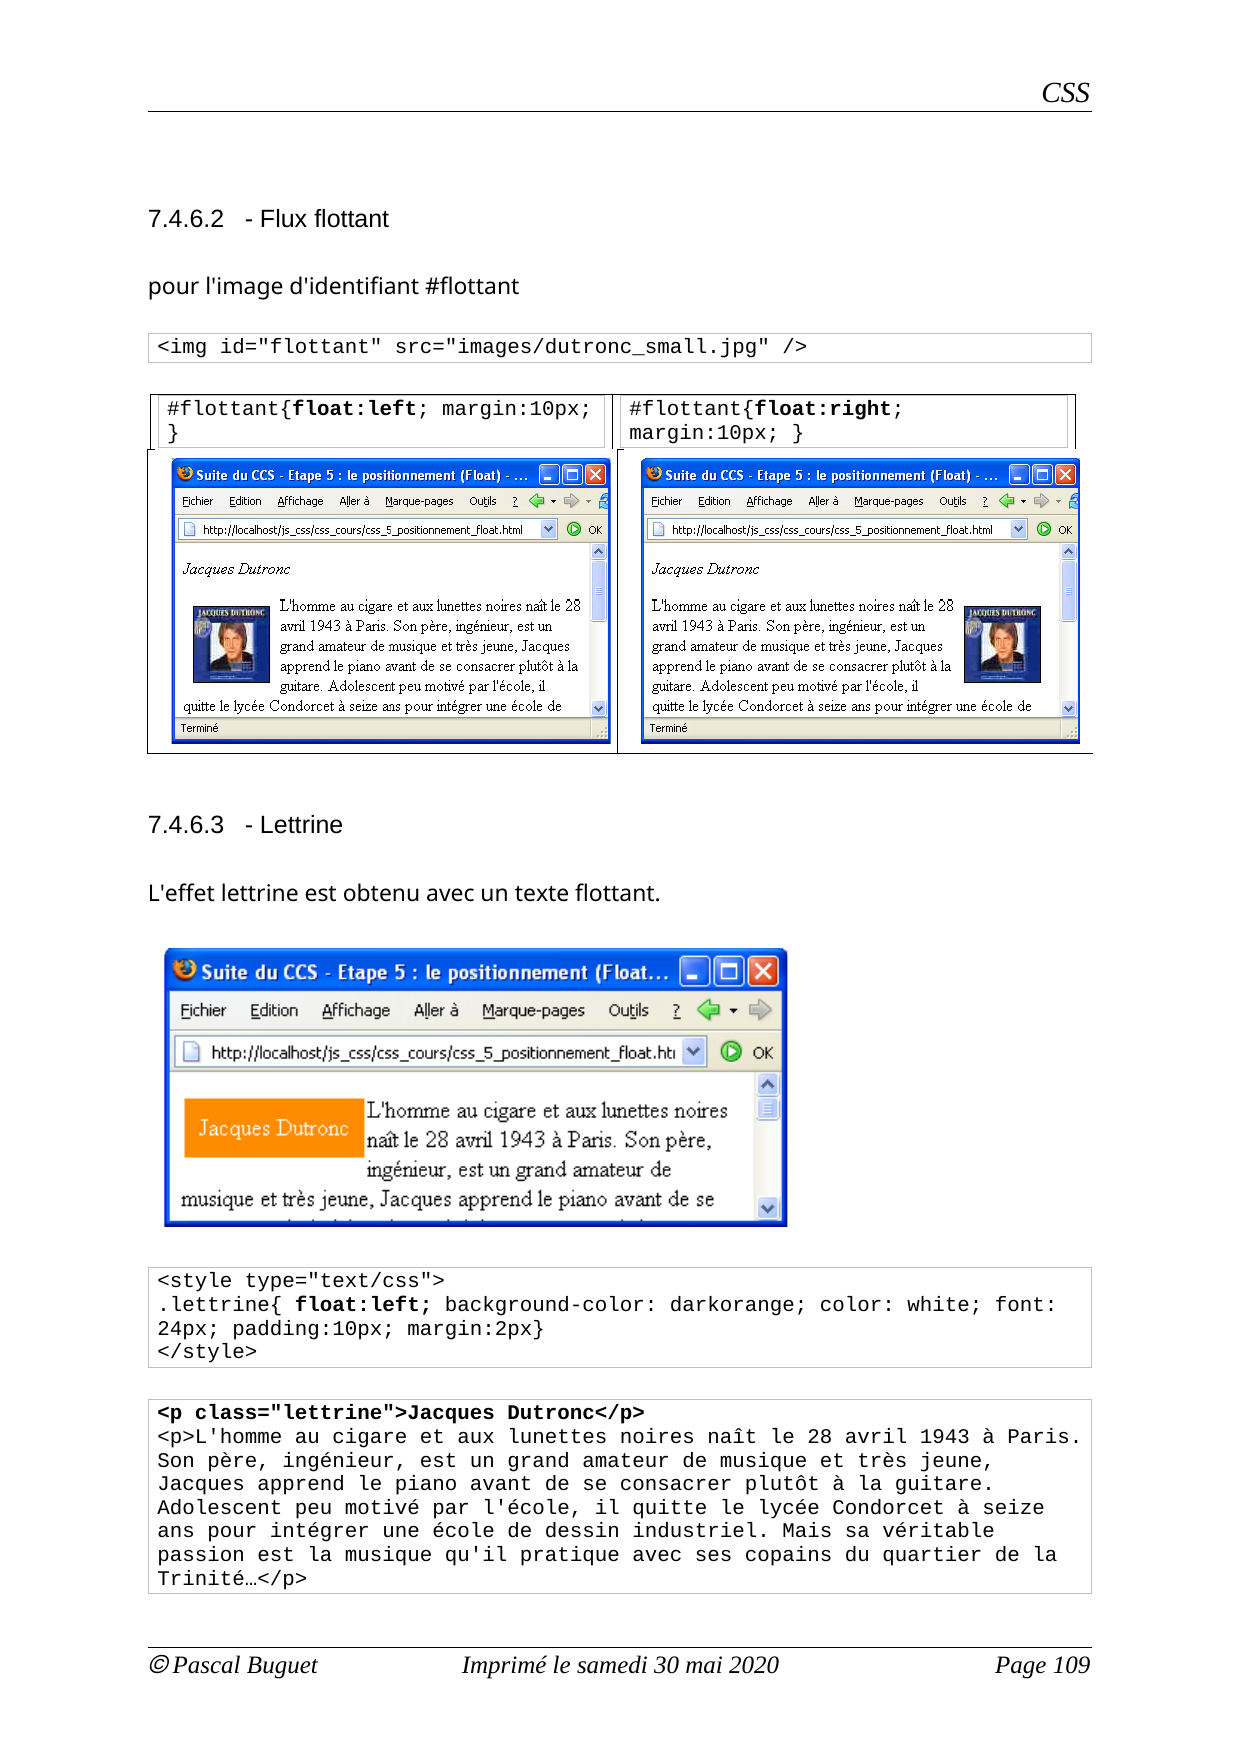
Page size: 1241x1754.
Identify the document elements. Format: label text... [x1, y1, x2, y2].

text <style type="text/css"> [149, 1268, 1091, 1291]
table_cell [148, 450, 617, 753]
text <p class="lettrine">Jacques Dutronc</p> [149, 1400, 1091, 1423]
table_cell [618, 450, 1093, 753]
subtitle - Flux flottant [148, 204, 1092, 233]
text <img id="flottant" src="images/dutronc_small.jpg" /> [149, 334, 1091, 362]
text <p>L'homme au cigare et aux lunettes noires naît le 28 avril 1943 à Paris. Son père, ingénieur, est un grand amateur de musique et très jeune, Jacques apprend le piano avant de se consacrer plutôt à la guitare. Adolescent peu motivé par l'école, il quitte le lycée Condorcet à seize ans pour intégrer une école de dessin industriel. Mais sa véritable passion est la musique qu'il pratique avec ses copains du quartier de la Trinité…</p> [149, 1423, 1091, 1593]
text </style> [149, 1338, 1091, 1367]
text .lettrine{ float:left; background-color: darkorange; color: white; font: 24px; padding:10px; margin:2px} [149, 1291, 1091, 1338]
picture [171, 458, 611, 744]
text pour l'image d'identifiant #flottant [148, 270, 1092, 301]
table_header [1076, 394, 1092, 448]
picture [164, 948, 788, 1227]
subtitle - Lettrine [148, 810, 1092, 839]
text L'effet lettrine est obtenu avec un texte flottant. [148, 876, 1092, 908]
picture [641, 458, 1080, 744]
